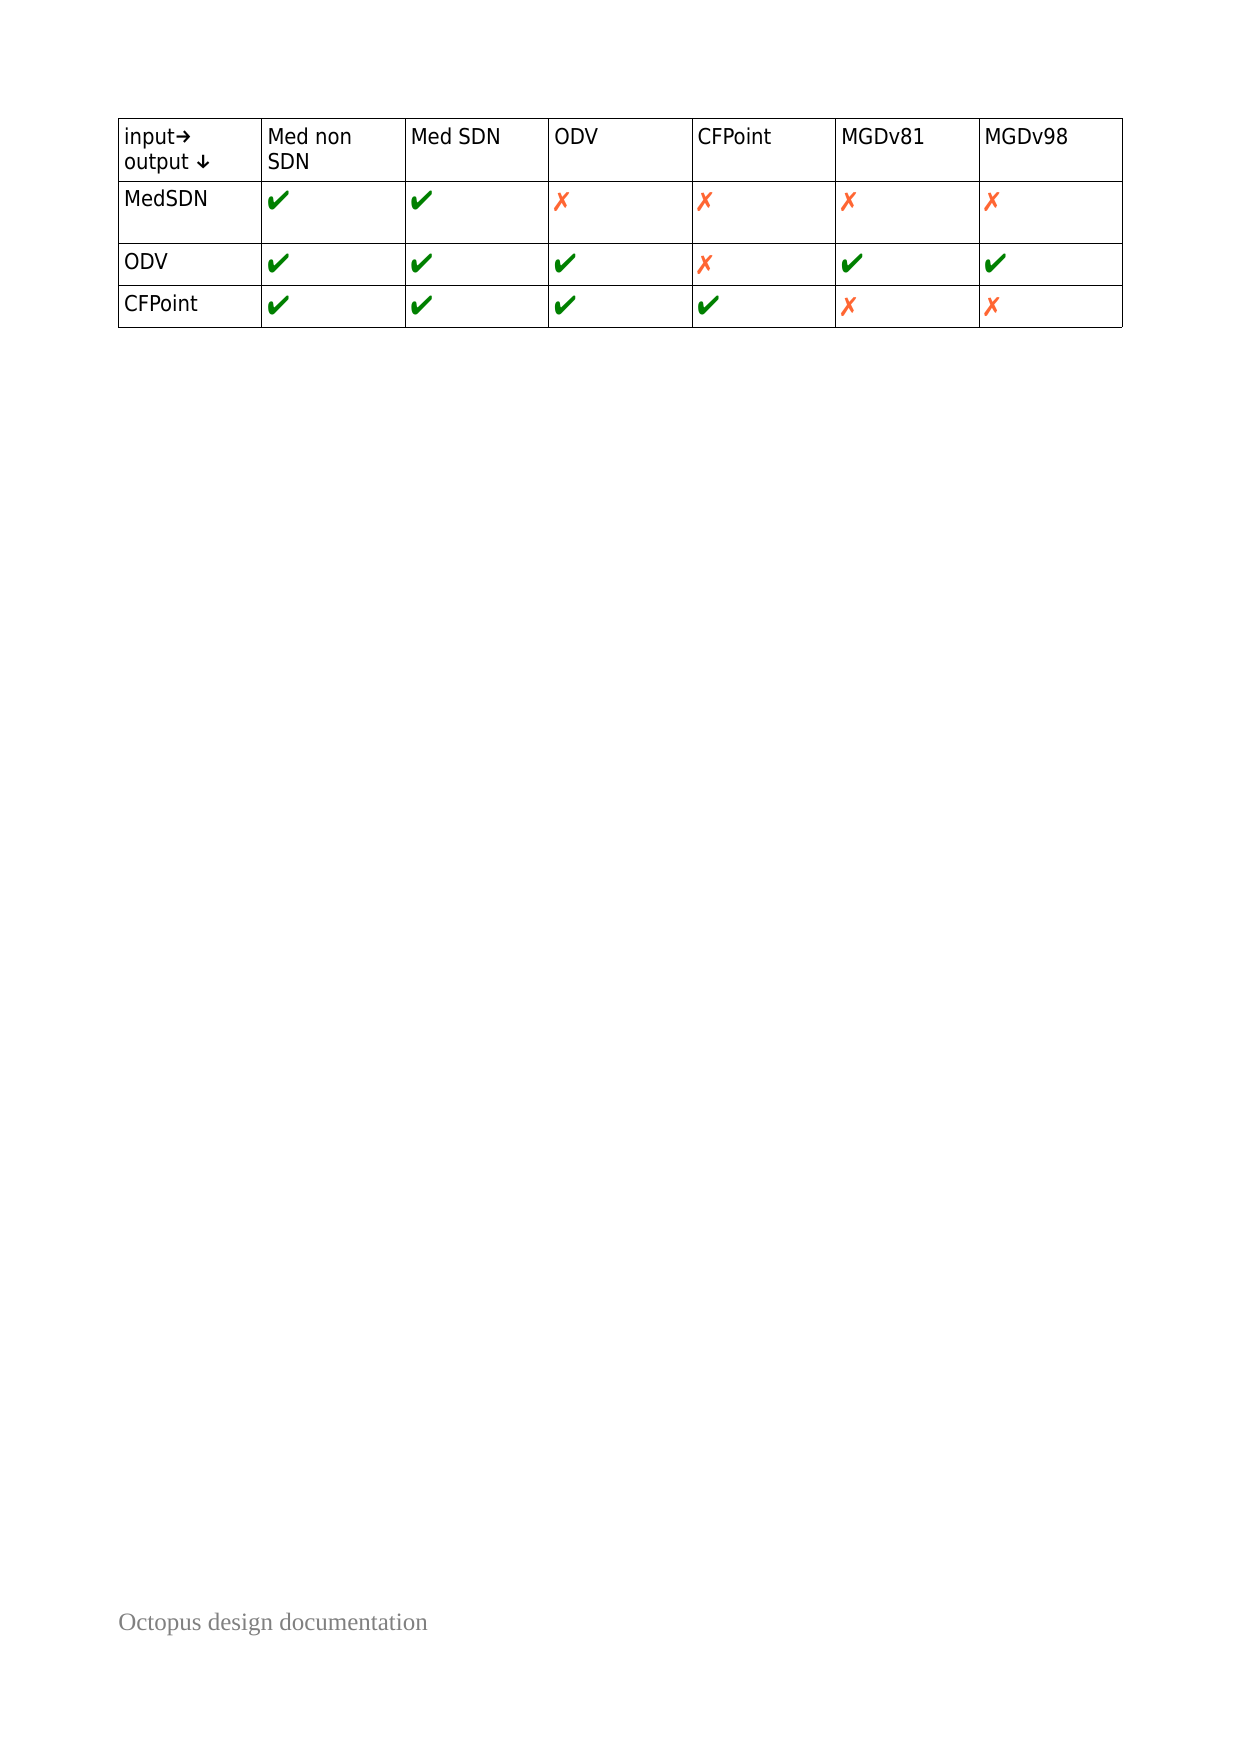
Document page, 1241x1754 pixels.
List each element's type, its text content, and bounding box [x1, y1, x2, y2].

table_cell ✗ [980, 286, 1122, 327]
table_cell ✗ [549, 182, 692, 243]
table_cell ✗ [693, 182, 835, 243]
table_cell ✔ [980, 244, 1122, 285]
table_cell ✔ [262, 286, 405, 327]
table_cell ✔ [693, 286, 835, 327]
table_header CFPoint [693, 119, 835, 181]
table_cell ✔ [549, 244, 692, 285]
table_cell ✔ [262, 182, 405, 243]
table_cell ✔ [549, 286, 692, 327]
table_cell ✗ [693, 244, 835, 285]
table_cell CFPoint [119, 286, 261, 327]
table_cell ✔ [262, 244, 405, 285]
table_cell ✗ [980, 182, 1122, 243]
table_cell MedSDN [119, 182, 261, 243]
table_header ODV [549, 119, 692, 181]
table_cell ✔ [406, 182, 548, 243]
table_header input→ output ↓ [119, 119, 261, 181]
table_cell ✔ [406, 244, 548, 285]
table_cell ✗ [836, 182, 979, 243]
table_header Med SDN [406, 119, 548, 181]
table_cell ✔ [836, 244, 979, 285]
table_cell ✔ [406, 286, 548, 327]
table_header MGDv81 [836, 119, 979, 181]
table_cell ODV [119, 244, 261, 285]
table_header Med non SDN [262, 119, 405, 181]
table_header MGDv98 [980, 119, 1122, 181]
table_cell ✗ [836, 286, 979, 327]
